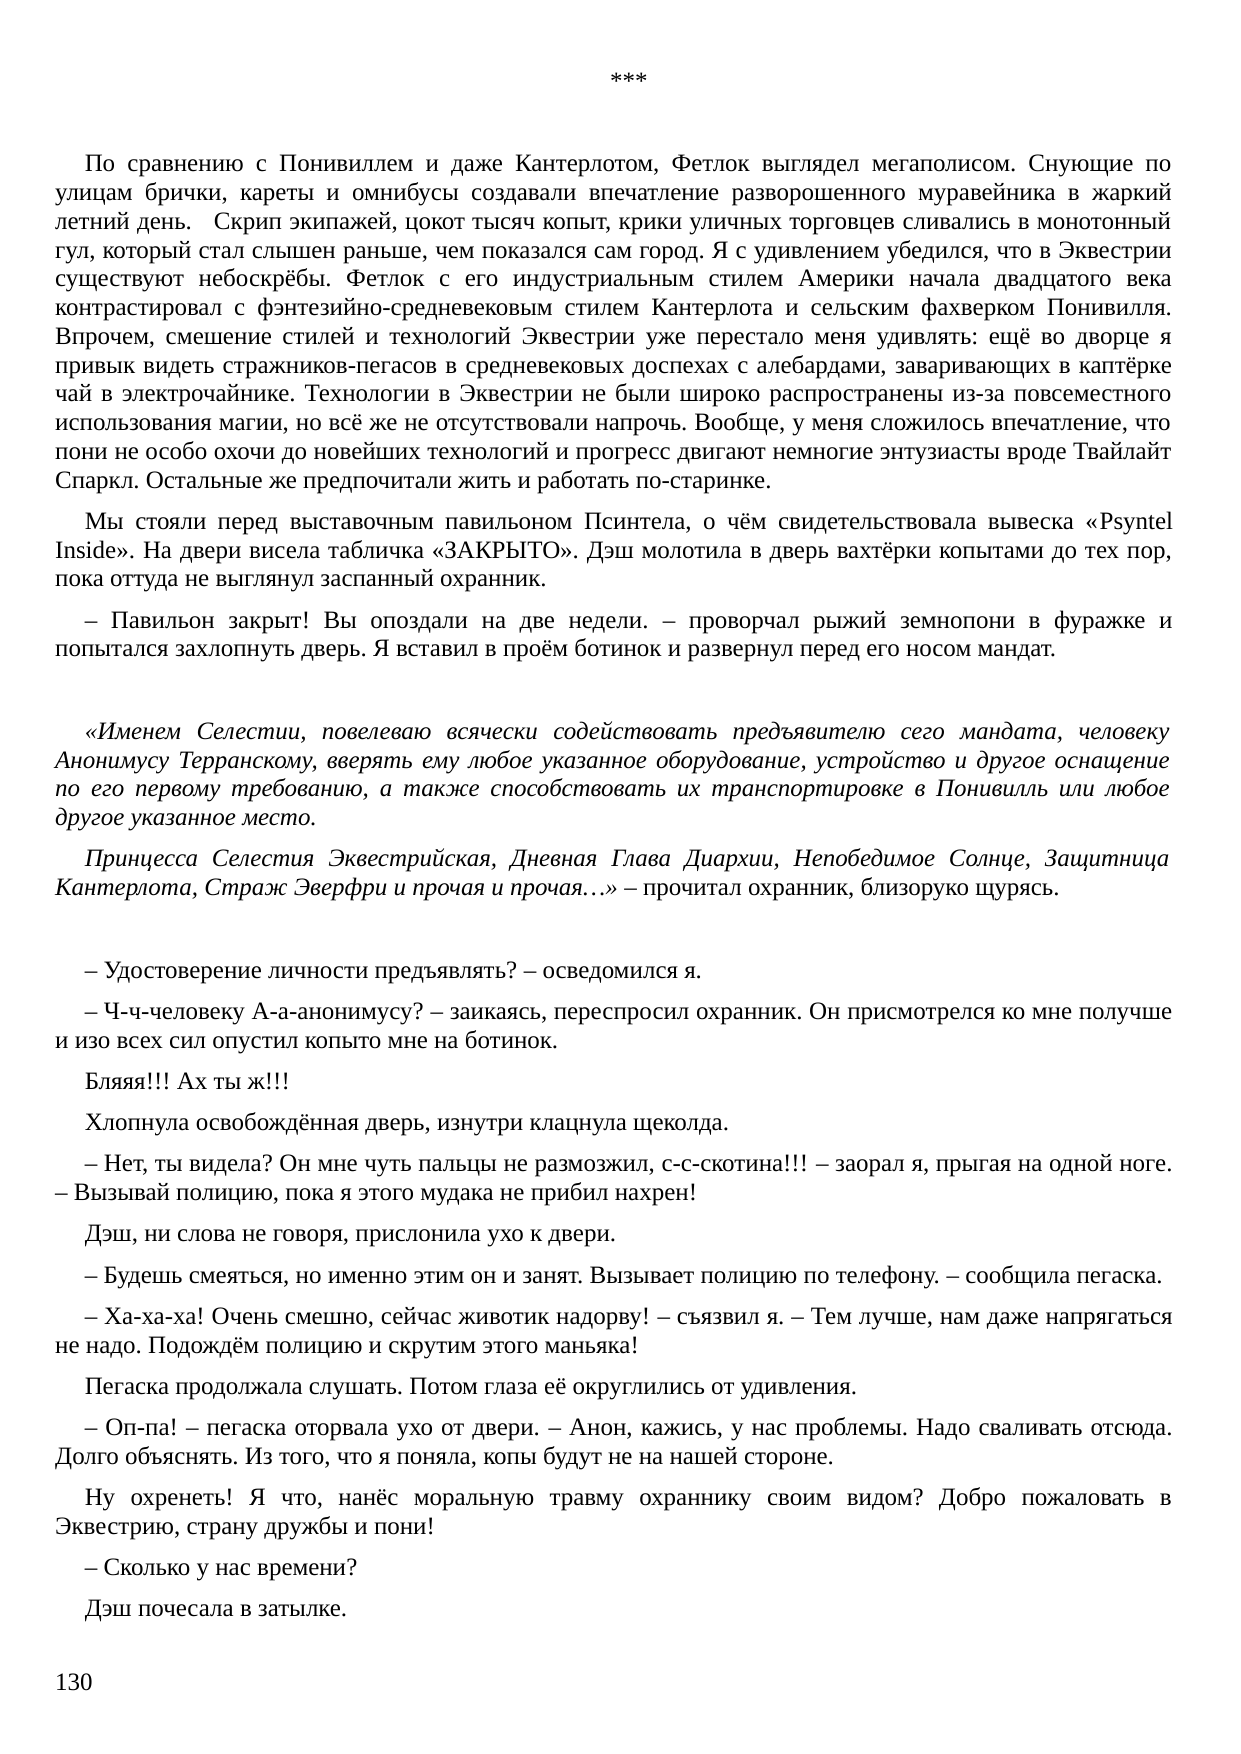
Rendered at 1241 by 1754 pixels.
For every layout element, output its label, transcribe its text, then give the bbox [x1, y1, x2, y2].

text Пегаска продолжала слушать. Потом глаза её округлились от удивления. [55, 1371, 1173, 1400]
text Ну охренеть! Я что, нанёс моральную травму охраннику своим видом? Добро пожаловать в Эквестрию, страну дружбы и пони! [55, 1482, 1173, 1540]
text – Ха-ха-ха! Очень смешно, сейчас животик надорву! – съязвил я. – Тем лучше, нам даже напрягаться не надо. Подождём полицию и скрутим этого маньяка! [55, 1301, 1173, 1358]
text – Удостоверение личности предъявлять? – осведомился я. [55, 955, 1173, 983]
text – Оп-па! – пегаска оторвала ухо от двери. – Анон, кажись, у нас проблемы. Надо сваливать отсюда. Долго объяснять. Из того, что я поняла, копы будут не на нашей стороне. [55, 1412, 1173, 1470]
text Дэш, ни слова не говоря, прислонила ухо к двери. [55, 1218, 1173, 1247]
text Хлопнула освобождённая дверь, изнутри клацнула щеколда. [55, 1107, 1173, 1136]
text Мы стояли перед выставочным павильоном Псинтела, о чём свидетельствовала вывеска «Psyntel Inside». На двери висела табличка «ЗАКРЫТО». Дэш молотила в дверь вахтёрки копытами до тех пор, пока оттуда не выглянул заспанный охранник. [55, 506, 1173, 592]
text – Ч-ч-человеку А-а-анонимусу? – заикаясь, переспросил охранник. Он присмотрелся ко мне получше и изо всех сил опустил копыто мне на ботинок. [55, 996, 1173, 1053]
text – Будешь смеяться, но именно этим он и занят. Вызывает полицию по телефону. – сообщила пегаска. [55, 1260, 1173, 1288]
text Бляяя!!! Ах ты ж!!! [55, 1066, 1173, 1095]
text – Сколько у нас времени? [55, 1552, 1173, 1581]
text Дэш почесала в затылке. [55, 1593, 1173, 1622]
text По сравнению с Понивиллем и даже Кантерлотом, Фетлок выглядел мегаполисом. Снующие по улицам брички, кареты и омнибусы создавали впечатление разворошенного муравейника в жаркий летний день. Скрип экипажей, цокот тысяч копыт, крики уличных торговцев сливались в монотонный гул, который стал слышен раньше, чем показался сам город. Я с удивлением убедился, что в Эквестрии существуют небоскрёбы. Фетлок с его индустриальным стилем Америки начала двадцатого века контрастировал с фэнтезийно-средневековым стилем Кантерлота и сельским фахверком Понивилля. Впрочем, смешение стилей и технологий Эквестрии уже перестало меня удивлять: ещё во дворце я привык видеть стражников-пегасов в средневековых доспехах с алебардами, заваривающих в каптёрке чай в электрочайнике. Технологии в Эквестрии не были широко распространены из-за повсеместного использования магии, но всё же не отсутствовали напрочь. Вообще, у меня сложилось впечатление, что пони не особо охочи до новейших технологий и прогресс двигают немногие энтузиасты вроде Твайлайт Спаркл. Остальные же предпочитали жить и работать по-старинке. [55, 148, 1173, 493]
text *** [55, 66, 1173, 95]
text – Нет, ты видела? Он мне чуть пальцы не размозжил, с-с-скотина!!! – заорал я, прыгая на одной ноге. – Вызывай полицию, пока я этого мудака не прибил нахрен! [55, 1148, 1173, 1206]
text «Именем Селестии, повелеваю всячески содействовать предъявителю сего мандата, человеку Анонимусу Терранскому, вверять ему любое указанное оборудование, устройство и другое оснащение по его первому требованию, а также способствовать их транспортировке в Понивилль или любое другое указанное место. [55, 716, 1173, 831]
text Принцесса Селестия Эквестрийская, Дневная Глава Диархии, Непобедимое Солнце, Защитница Кантерлота, Страж Эверфри и прочая и прочая…» – прочитал охранник, близоруко щурясь. [55, 843, 1173, 901]
text – Павильон закрыт! Вы опоздали на две недели. – проворчал рыжий земнопони в фуражке и попытался захлопнуть дверь. Я вставил в проём ботинок и развернул перед его носом мандат. [55, 605, 1173, 662]
